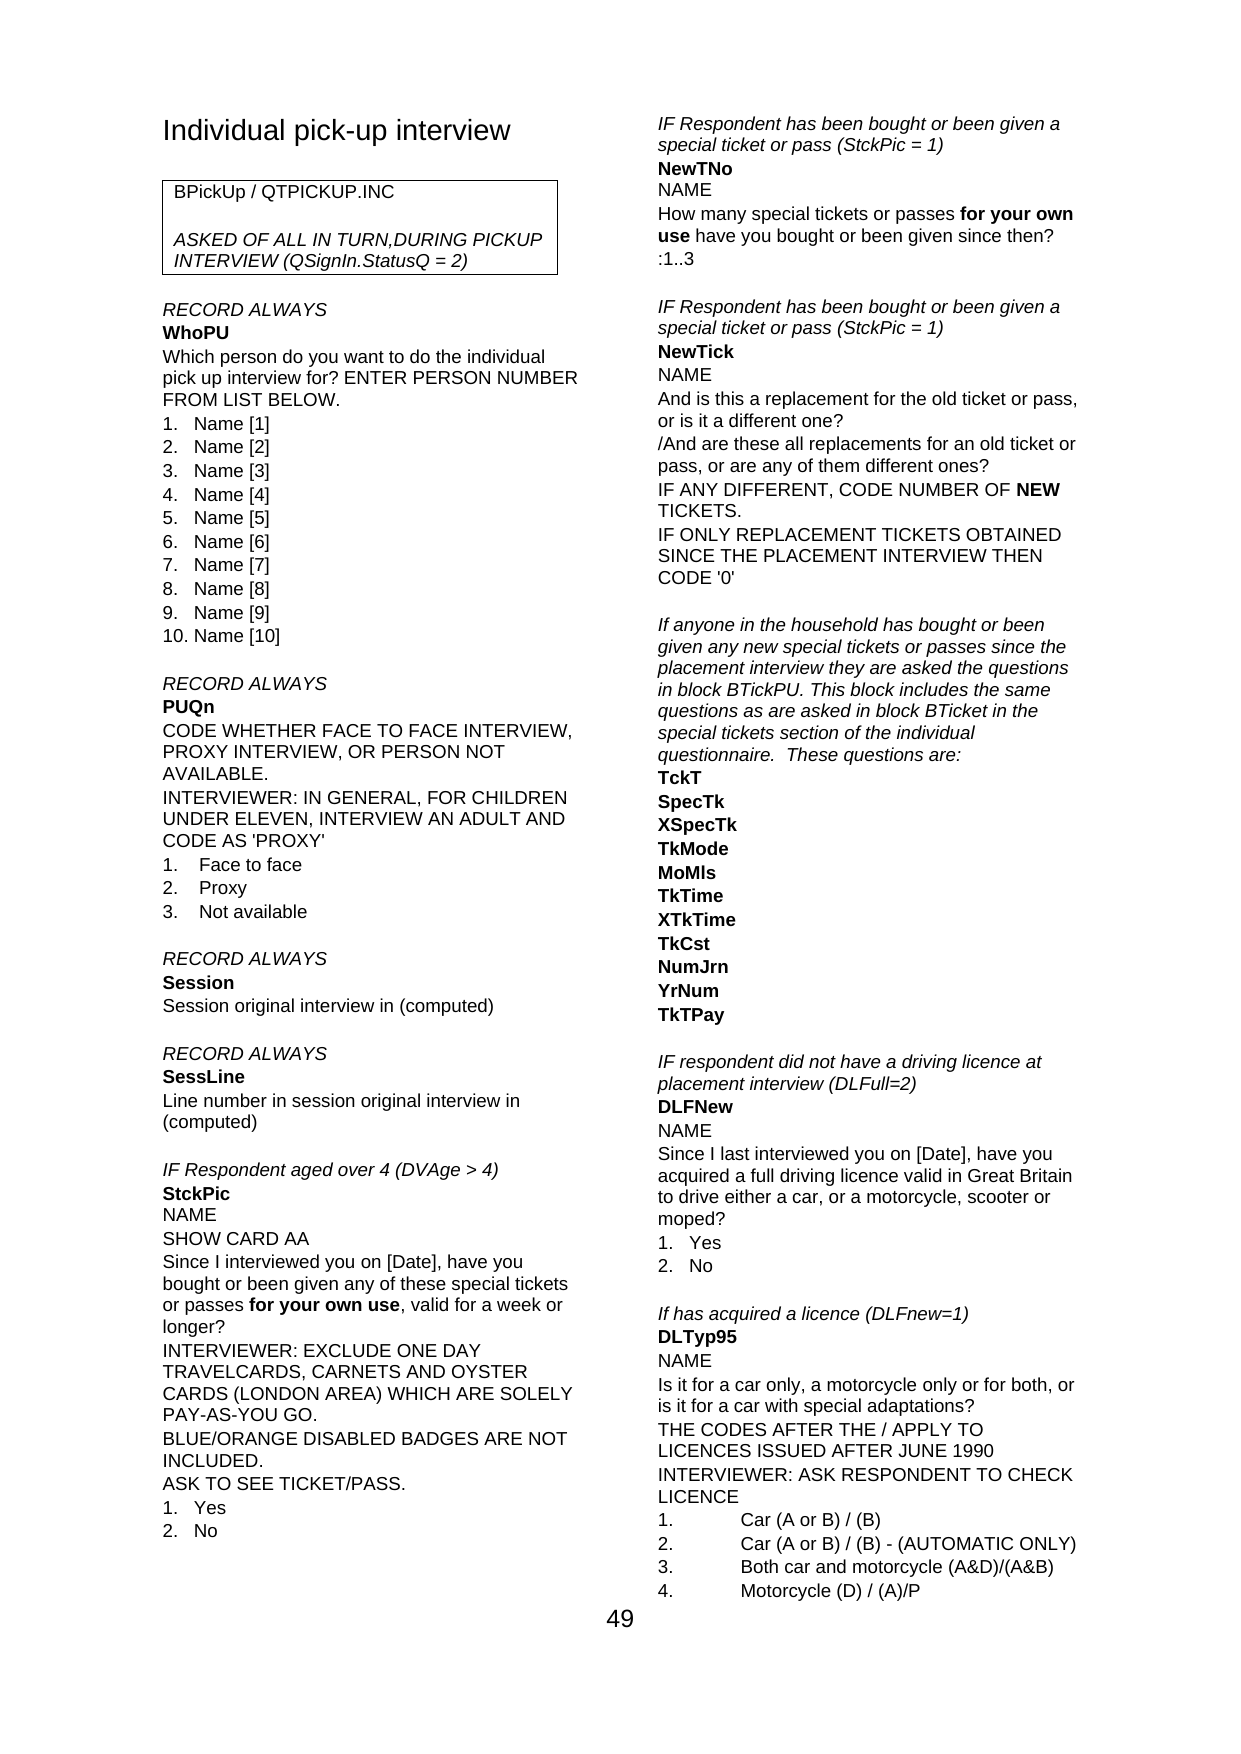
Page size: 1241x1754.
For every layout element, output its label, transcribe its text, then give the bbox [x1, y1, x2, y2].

text 6. Name [6] [162, 531, 583, 552]
text THE CODES AFTER THE / APPLY TO LICENCES ISSUED AFTER JUNE 1990 [658, 1419, 1078, 1462]
text RECORD ALWAYS [162, 948, 583, 969]
text 7. Name [7] [162, 554, 583, 576]
text 1. Yes [162, 1497, 583, 1518]
text CODE WHETHER FACE TO FACE INTERVIEW, PROXY INTERVIEW, OR PERSON NOT AVAILABLE. [162, 720, 583, 784]
text RECORD ALWAYS [162, 1042, 583, 1064]
text IF ANY DIFFERENT, CODE NUMBER OF NEW TICKETS. [658, 478, 1078, 521]
text 3. Name [3] [162, 460, 583, 481]
text Line number in session original interview in (computed) [162, 1090, 583, 1133]
text Which person do you want to do the individual pick up interview for? ENTER PERSON NUMBER FROM LIST BELOW. [162, 346, 583, 410]
text 1. Face to face [162, 853, 583, 875]
text Session original interview in (computed) [162, 995, 583, 1017]
text IF respondent did not have a driving licence at placement interview (DLFull=2) [658, 1051, 1078, 1094]
text 8. Name [8] [162, 578, 583, 599]
text 2. No [658, 1255, 1078, 1277]
text TkTPay [658, 1003, 1078, 1025]
text INTERVIEWER: ASK RESPONDENT TO CHECK LICENCE [658, 1464, 1078, 1507]
text If anyone in the household has bought or been given any new special tickets or passes since the placement interview they are asked the questions in block BTickPU. This block includes the same questions as are asked in block BTicket in the special tickets section of the individual questionnaire. These questions are: [658, 614, 1078, 765]
text NAME [658, 1350, 1078, 1371]
text Session [162, 972, 583, 993]
text DLFNew [658, 1096, 1078, 1117]
text MoMls [658, 862, 1078, 883]
text XTkTime [658, 909, 1078, 930]
text 1. Yes [658, 1232, 1078, 1253]
text 2. Proxy [162, 877, 583, 898]
text IF Respondent aged over 4 (DVAge > 4) [162, 1159, 583, 1180]
list Both car and motorcycle (A&D)/(A&B) [658, 1556, 1078, 1578]
text And is this a replacement for the old ticket or pass, or is it a different one? [658, 388, 1078, 431]
text YrNum [658, 980, 1078, 1001]
text INTERVIEWER: EXCLUDE ONE DAY TRAVELCARDS, CARNETS AND OYSTER CARDS (LONDON AREA) WHICH ARE SOLELY PAY-AS-YOU GO. [162, 1339, 583, 1426]
text RECORD ALWAYS [162, 672, 583, 694]
text 1. Name [1] [162, 412, 583, 434]
text PUQn [162, 696, 583, 718]
text 2. No [162, 1520, 583, 1542]
list Motorcycle (D) / (A)/P [658, 1580, 1078, 1602]
text If has acquired a licence (DLFnew=1) [658, 1302, 1078, 1324]
text SHOW CARD AA [162, 1227, 583, 1249]
text INTERVIEWER: IN GENERAL, FOR CHILDREN UNDER ELEVEN, INTERVIEW AN ADULT AND CODE AS 'PROXY' [162, 787, 583, 851]
text NAME [658, 179, 1078, 201]
text 9. Name [9] [162, 602, 583, 623]
list Car (A or B) / (B) [658, 1509, 1078, 1531]
text NAME [162, 1204, 583, 1225]
text 5. Name [5] [162, 507, 583, 528]
text TckT [658, 767, 1078, 788]
text IF ONLY REPLACEMENT TICKETS OBTAINED SINCE THE PLACEMENT INTERVIEW THEN CODE '0' [658, 523, 1078, 588]
text NewTick [658, 341, 1078, 362]
text BLUE/ORANGE DISABLED BADGES ARE NOT INCLUDED. [162, 1428, 583, 1471]
text How many special tickets or passes for your own use have you bought or been given since then? [658, 203, 1078, 246]
text Since I last interviewed you on [Date], have you acquired a full driving licence valid in Great Britain to drive either a car, or a motorcycle, scooter or moped? [658, 1143, 1078, 1229]
table_header BPickUp / QTPICKUP.INC ASKED OF ALL IN TURN,DURING PICKUP INTERVIEW (QSignIn.StatusQ = 2) [163, 181, 557, 274]
text DLTyp95 [658, 1326, 1078, 1348]
list Car (A or B) / (B) - (AUTOMATIC ONLY) [658, 1533, 1078, 1554]
text XSpecTk [658, 814, 1078, 836]
text SessLine [162, 1066, 583, 1088]
text Is it for a car only, a motorcycle only or for both, or is it for a car with special adaptations? [658, 1373, 1078, 1417]
text ASK TO SEE TICKET/PASS. [162, 1473, 583, 1494]
text 3. Not available [162, 901, 583, 922]
text NAME [658, 1119, 1078, 1141]
text NAME [658, 364, 1078, 386]
text WhoPU [162, 322, 583, 343]
text :1..3 [658, 248, 1078, 270]
text TkMode [658, 838, 1078, 859]
text TkTime [658, 885, 1078, 907]
text TkCst [658, 932, 1078, 954]
text /And are these all replacements for an old ticket or pass, or are any of them different ones? [658, 433, 1078, 476]
text RECORD ALWAYS [162, 298, 583, 320]
text Since I interviewed you on [Date], have you bought or been given any of these special tickets or passes for your own use, valid for a week or longer? [162, 1251, 583, 1337]
text 4. Name [4] [162, 483, 583, 505]
subtitle Individual pick-up interview [162, 112, 583, 146]
text 10. Name [10] [162, 625, 583, 647]
text IF Respondent has been bought or been given a special ticket or pass (StckPic = 1) [658, 295, 1078, 338]
text 2. Name [2] [162, 436, 583, 458]
text StckPic [162, 1182, 583, 1204]
text SpecTk [658, 791, 1078, 812]
text IF Respondent has been bought or been given a special ticket or pass (StckPic = 1) [658, 112, 1078, 156]
text NewTNo [658, 158, 1078, 179]
text NumJrn [658, 956, 1078, 978]
